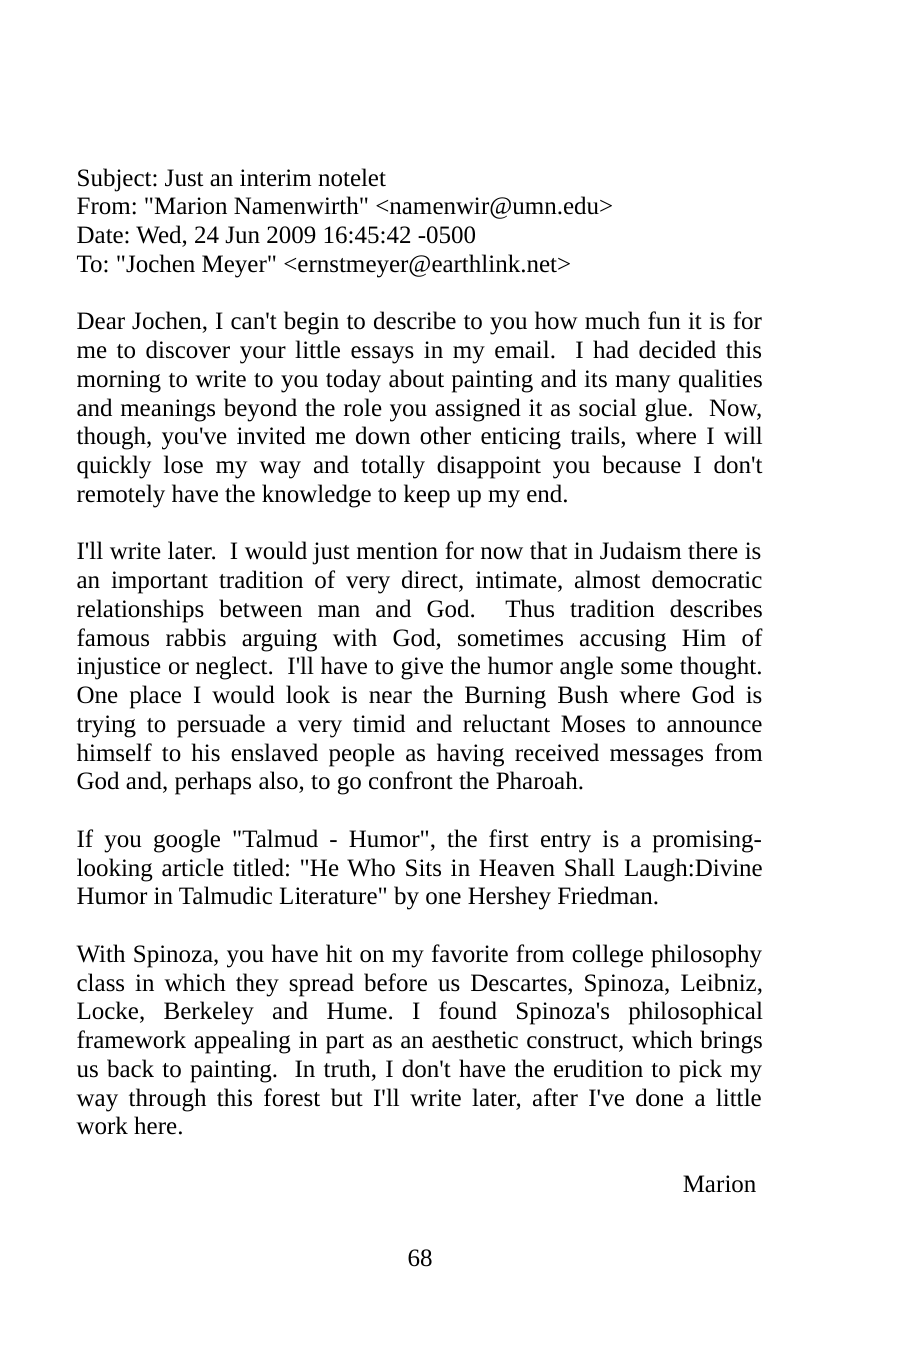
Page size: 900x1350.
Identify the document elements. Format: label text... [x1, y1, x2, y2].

text I'll write later. I would just mention for now that in Judaism there is an important tradition of very direct, intimate, almost democratic relationships between man and God. Thus tradition describes famous rabbis arguing with God, sometimes accusing Him of injustice or neglect. I'll have to give the humor angle some thought. One place I would look is near the Burning Bush where God is trying to persuade a very timid and reluctant Moses to announce himself to his enslaved people as having received messages from God and, perhaps also, to go confront the Pharoah. [76, 536, 763, 795]
text With Spinoza, you have hit on my favorite from college philosophy class in which they spread before us Descartes, Spinoza, Leibniz, Locke, Berkeley and Hume. I found Spinoza's philosophical framework appealing in part as an aesthetic construct, which brings us back to painting. In truth, I don't have the erudition to pick my way through this forest but I'll write later, after I've done a little work here. [76, 939, 763, 1140]
text From: "Marion Namenwirth" <namenwir@umn.edu> [76, 191, 763, 220]
text Subject: Just an interim notelet [76, 163, 763, 191]
text Dear Jochen, I can't begin to describe to you how much fun it is for me to discover your little essays in my email. I had decided this morning to write to you today about painting and its many qualities and meanings beyond the role you assigned it as social glue. Now, though, you've invited me down other enticing trails, where I will quickly lose my way and totally disappoint you because I don't remotely have the knowledge to keep up my end. [76, 306, 763, 508]
text Marion [76, 1169, 763, 1198]
text To: "Jochen Meyer" <ernstmeyer@earthlink.net> [76, 249, 763, 278]
text Date: Wed, 24 Jun 2009 16:45:42 -0500 [76, 220, 763, 249]
text If you google "Talmud - Humor", the first entry is a promising-looking article titled: "He Who Sits in Heaven Shall Laugh:Divine Humor in Talmudic Literature" by one Hershey Friedman. [76, 824, 763, 910]
